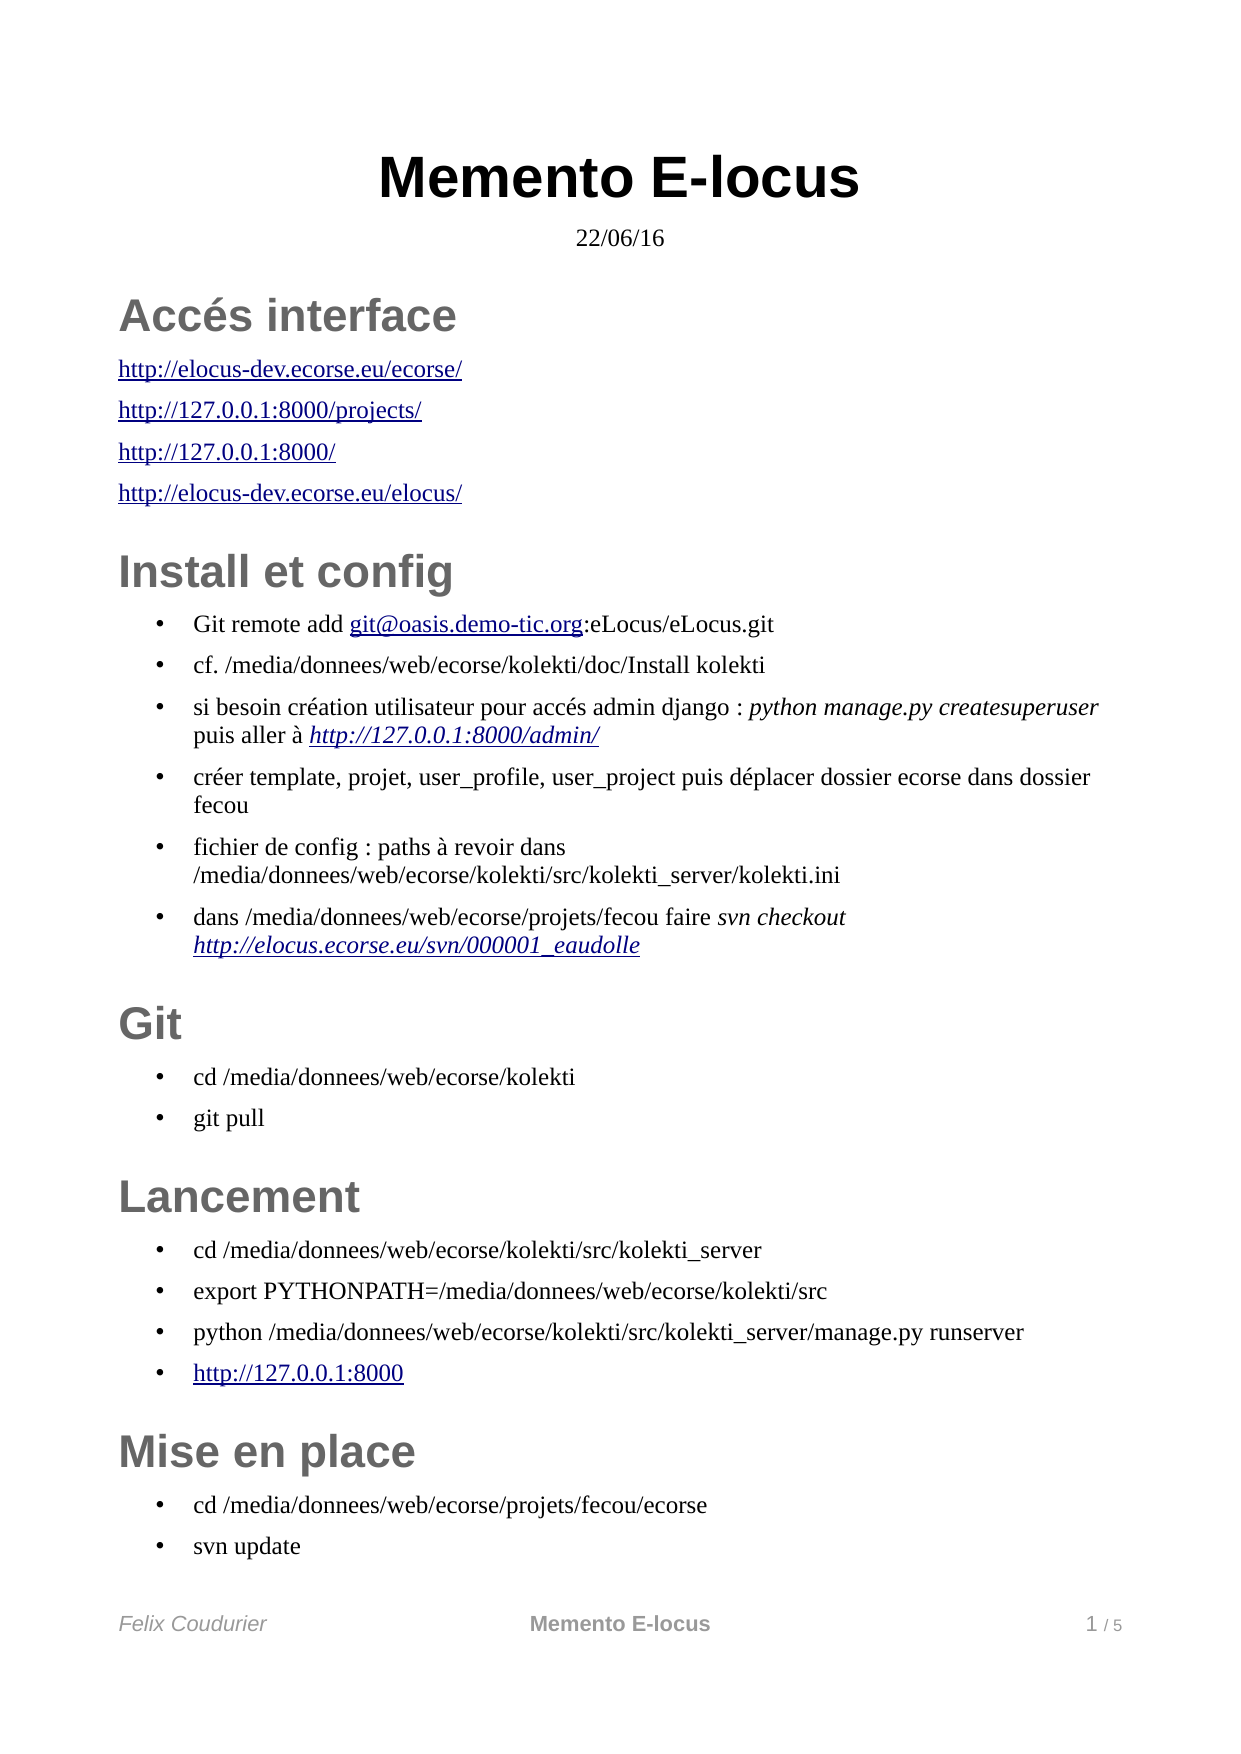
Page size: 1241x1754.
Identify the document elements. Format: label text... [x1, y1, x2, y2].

subtitle Git [118, 997, 1122, 1049]
subtitle Mise en place [118, 1425, 1122, 1477]
subtitle Lancement [118, 1169, 1122, 1222]
subtitle Install et config [118, 544, 1122, 597]
subtitle Accés interface [118, 289, 1122, 342]
list si besoin création utilisateur pour accés admin django : python manage.py createsuperuser puis aller à http://127.0.0.1:8000/admin/ [156, 692, 1122, 749]
list cd /media/donnees/web/ecorse/projets/fecou/ecorse [156, 1490, 1122, 1519]
title Memento E-locus [118, 143, 1122, 210]
list git pull [156, 1103, 1122, 1132]
list svn update [156, 1531, 1122, 1560]
list python /media/donnees/web/ecorse/kolekti/src/kolekti_server/manage.py runserver [156, 1317, 1122, 1346]
list http://127.0.0.1:8000 [156, 1358, 1122, 1387]
list cd /media/donnees/web/ecorse/kolekti/src/kolekti_server [156, 1235, 1122, 1263]
list cd /media/donnees/web/ecorse/kolekti [156, 1062, 1122, 1091]
list cf. /media/donnees/web/ecorse/kolekti/doc/Install kolekti [156, 651, 1122, 679]
text http://elocus-dev.ecorse.eu/ecorse/ [118, 354, 1122, 383]
list fichier de config : paths à revoir dans /media/donnees/web/ecorse/kolekti/src/kolekti_server/kolekti.ini [156, 832, 1122, 889]
list export PYTHONPATH=/media/donnees/web/ecorse/kolekti/src [156, 1276, 1122, 1305]
text http://127.0.0.1:8000/projects/ [118, 395, 1122, 424]
text http://elocus-dev.ecorse.eu/elocus/ [118, 478, 1122, 507]
list créer template, projet, user_profile, user_project puis déplacer dossier ecorse dans dossier fecou [156, 762, 1122, 819]
text 22/06/16 [118, 223, 1122, 251]
list Git remote add git@oasis.demo-tic.org:eLocus/eLocus.git [156, 609, 1122, 638]
list dans /media/donnees/web/ecorse/projets/fecou faire svn checkout http://elocus.ecorse.eu/svn/000001_eaudolle [156, 902, 1122, 959]
text http://127.0.0.1:8000/ [118, 437, 1122, 465]
